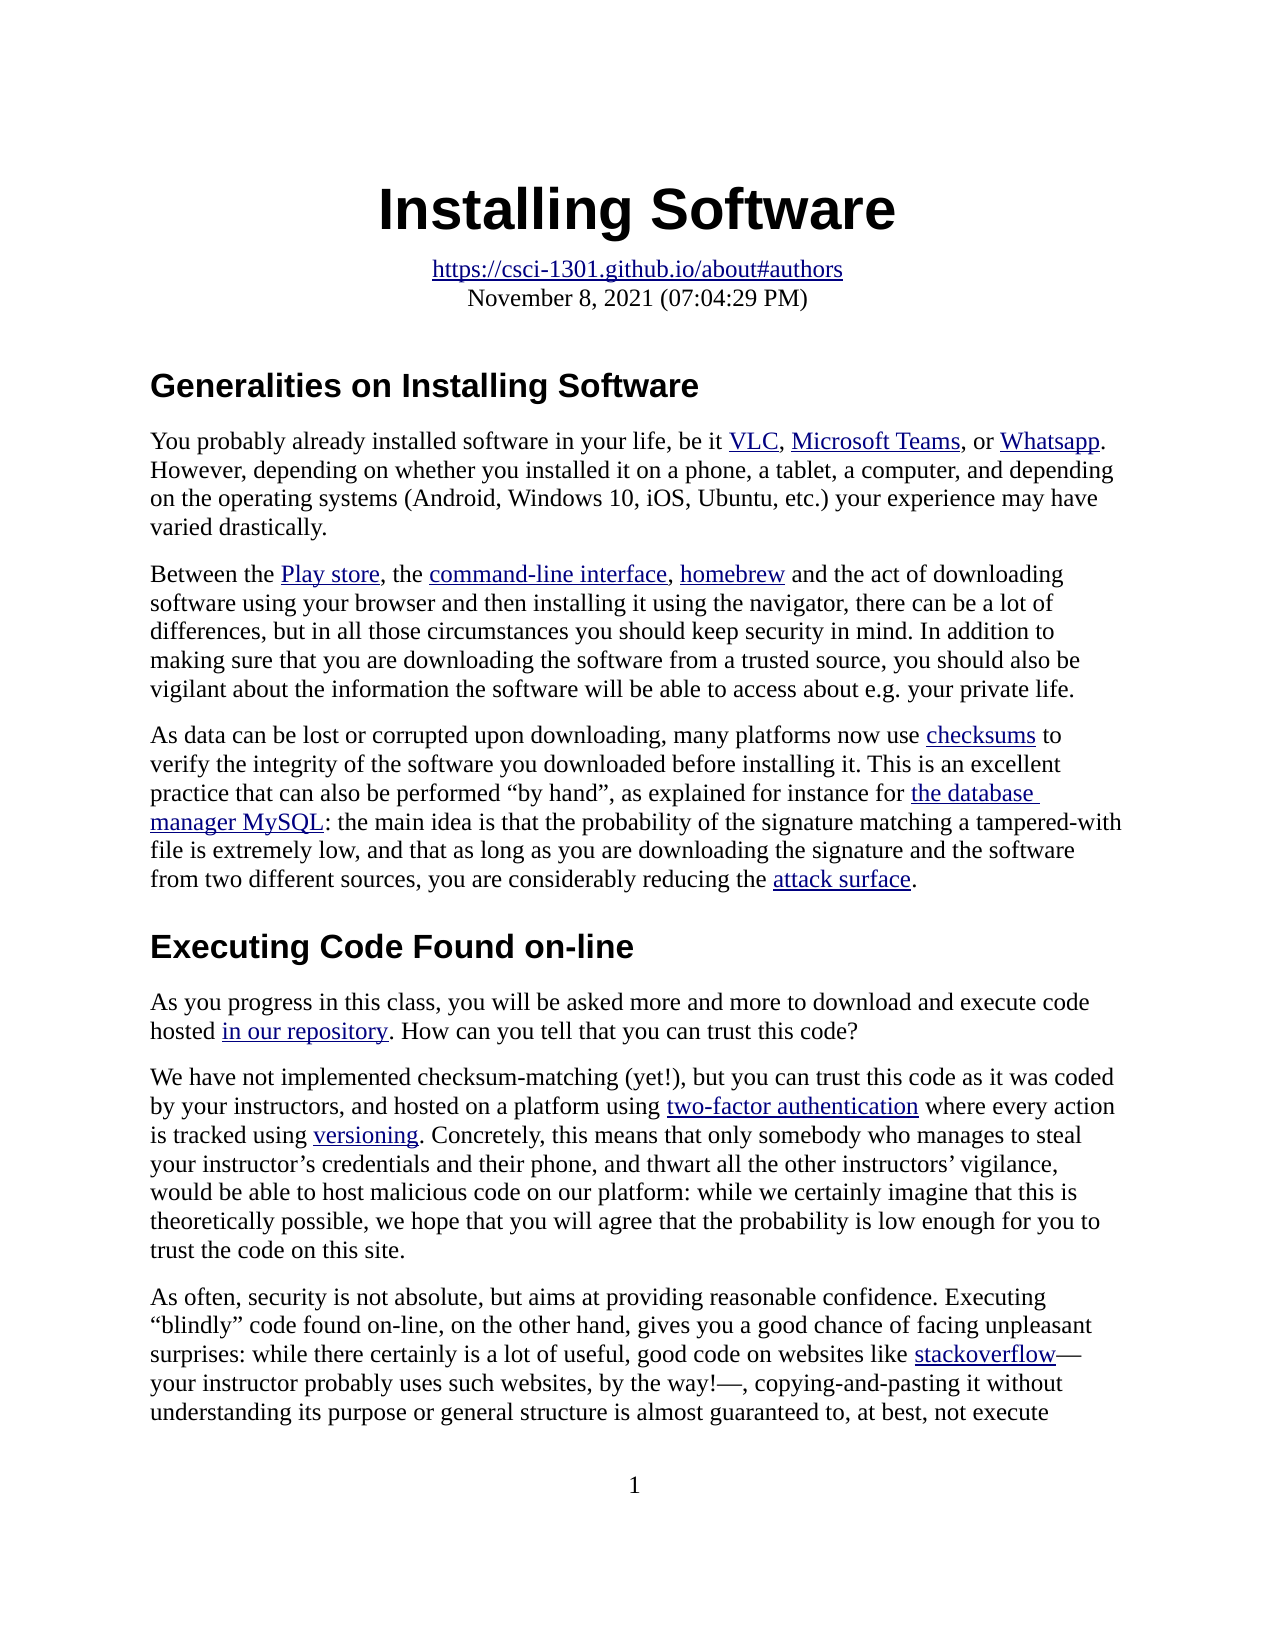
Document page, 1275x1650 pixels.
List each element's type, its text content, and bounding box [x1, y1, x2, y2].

subtitle Generalities on Installing Software [150, 366, 1125, 404]
text Between the Play store, the command-line interface, homebrew and the act of downloading software using your browser and then installing it using the navigator, there can be a lot of differences, but in all those circumstances you should keep security in mind. In addition to making sure that you are downloading the software from a trusted source, you should also be vigilant about the information the software will be able to access about e.g. your private life. [150, 559, 1125, 703]
text As often, security is not absolute, but aims at providing reasonable confidence. Executing “blindly” code found on-line, on the other hand, gives you a good chance of facing unpleasant surprises: while there certainly is a lot of useful, good code on websites like stackoverflow—your instructor probably uses such websites, by the way!—, copying-and-pasting it without understanding its purpose or general structure is almost guaranteed to, at best, not execute [150, 1282, 1125, 1425]
text As data can be lost or corrupted upon downloading, many platforms now use checksums to verify the integrity of the software you downloaded before installing it. This is an excellent practice that can also be performed “by hand”, as explained for instance for the database manager MySQL: the main idea is that the probability of the signature matching a tampered-with file is extremely low, and that as long as you are downloading the signature and the software from two different sources, you are considerably reducing the attack surface. [150, 721, 1125, 893]
text You probably already installed software in your life, be it VLC, Microsoft Teams, or Whatsapp. However, depending on whether you installed it on a phone, a tablet, a computer, and depending on the operating systems (Android, Windows 10, iOS, Ubuntu, etc.) your experience may have varied drastically. [150, 426, 1125, 541]
text https://csci-1301.github.io/about#authors [150, 254, 1125, 283]
text November 8, 2021 (07:04:29 PM) [150, 283, 1125, 312]
text We have not implemented checksum-matching (yet!), but you can trust this code as it was coded by your instructors, and hosted on a platform using two-factor authentication where every action is tracked using versioning. Concretely, this means that only somebody who manages to steal your instructor’s credentials and their phone, and thwart all the other instructors’ vigilance, would be able to host malicious code on our platform: while we certainly imagine that this is theoretically possible, we hope that you will agree that the probability is low enough for you to trust the code on this site. [150, 1062, 1125, 1264]
title Installing Software [150, 175, 1125, 242]
text As you progress in this class, you will be asked more and more to download and execute code hosted in our repository. How can you tell that you can trust this code? [150, 987, 1125, 1044]
subtitle Executing Code Found on-line [150, 927, 1125, 966]
